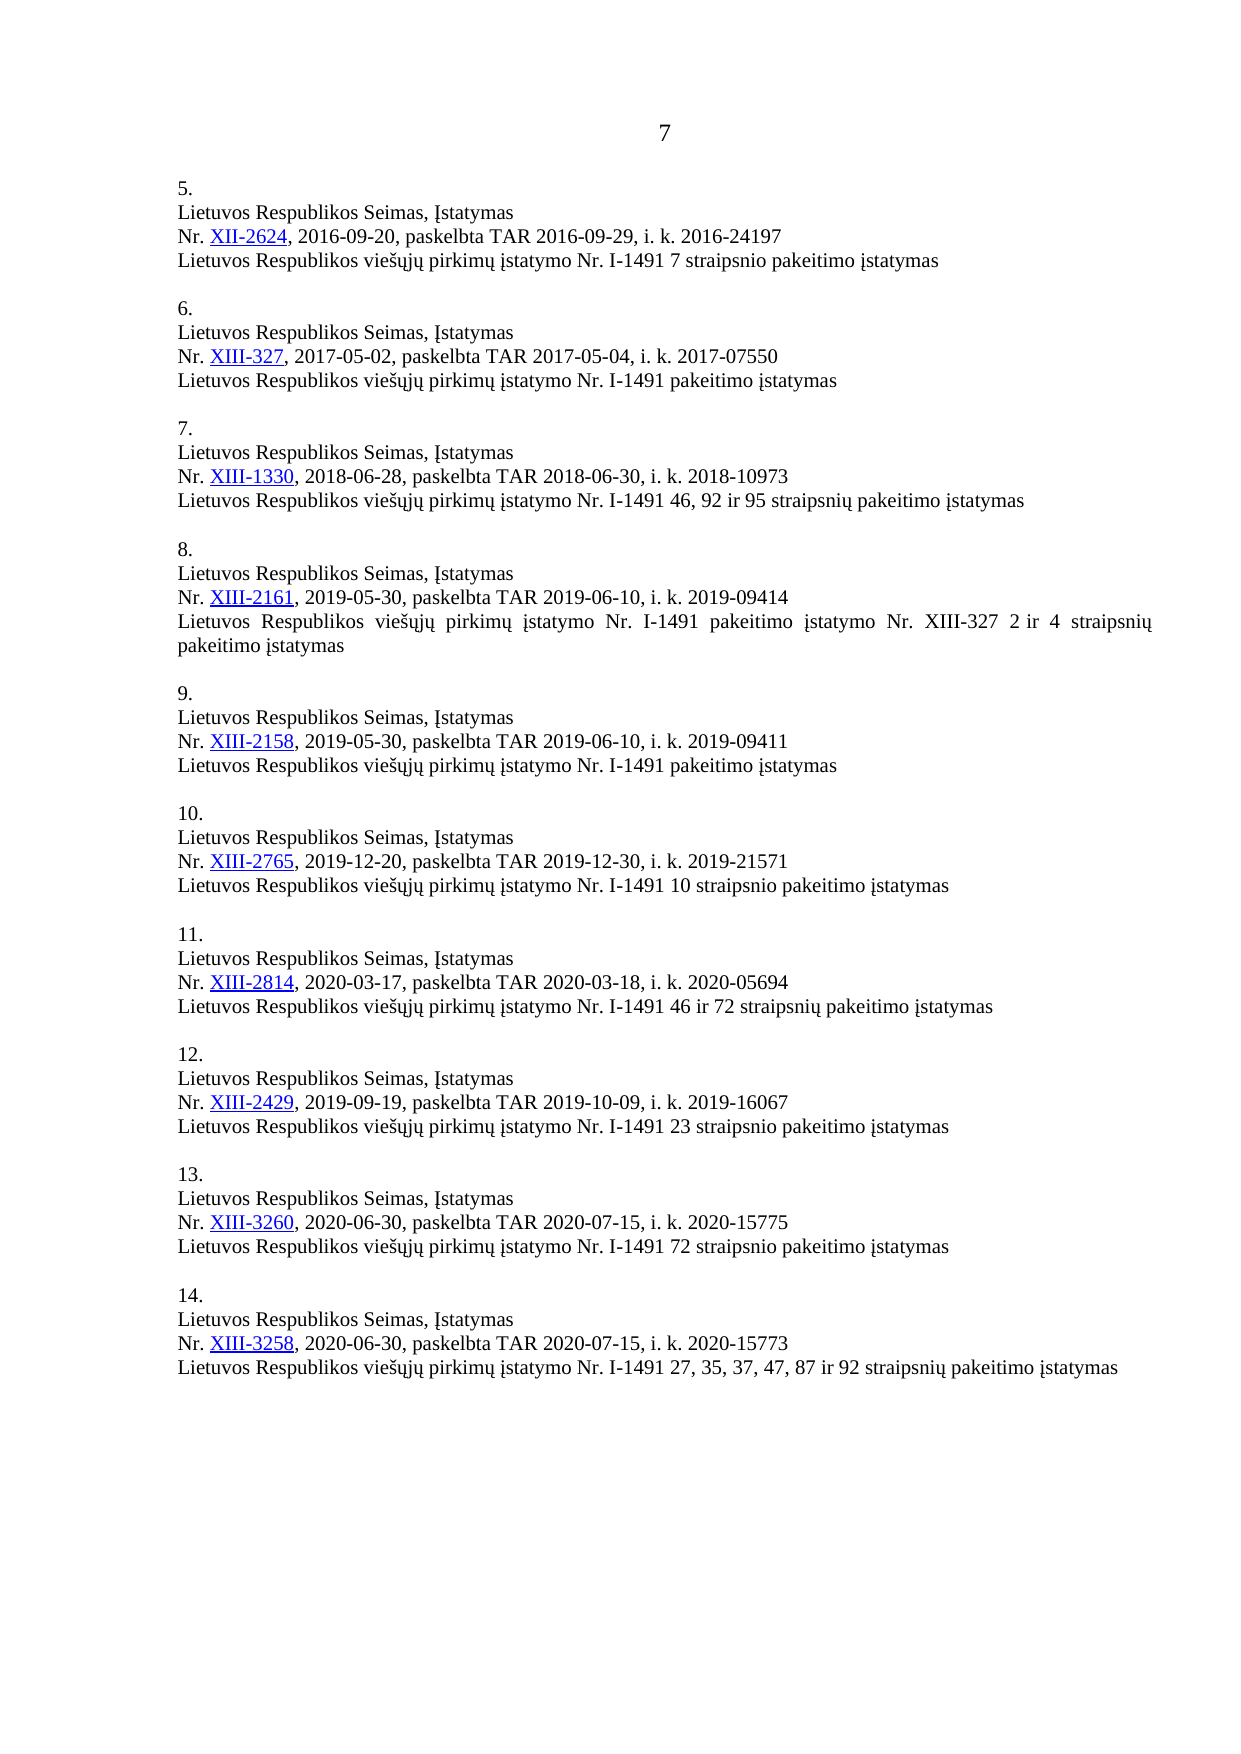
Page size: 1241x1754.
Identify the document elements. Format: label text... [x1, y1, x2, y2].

text 14. [177, 1282, 1152, 1307]
text 10. [177, 801, 1152, 825]
text 12. [177, 1042, 1152, 1066]
text Lietuvos Respublikos Seimas, Įstatymas [177, 946, 1152, 970]
text Lietuvos Respublikos viešųjų pirkimų įstatymo Nr. I-1491 46, 92 ir 95 straipsnių pakeitimo įstatymas [177, 488, 1152, 512]
text 11. [177, 922, 1152, 946]
text 13. [177, 1162, 1152, 1186]
text Lietuvos Respublikos Seimas, Įstatymas [177, 1186, 1152, 1210]
text Lietuvos Respublikos Seimas, Įstatymas [177, 705, 1152, 729]
text Nr. XIII-2161, 2019-05-30, paskelbta TAR 2019-06-10, i. k. 2019-09414 [177, 585, 1152, 609]
text Lietuvos Respublikos viešųjų pirkimų įstatymo Nr. I-1491 10 straipsnio pakeitimo įstatymas [177, 873, 1152, 897]
text Lietuvos Respublikos viešųjų pirkimų įstatymo Nr. I-1491 27, 35, 37, 47, 87 ir 92 straipsnių pakeitimo įstatymas [177, 1355, 1152, 1379]
text Lietuvos Respublikos viešųjų pirkimų įstatymo Nr. I-1491 pakeitimo įstatymas [177, 368, 1152, 392]
text Lietuvos Respublikos Seimas, Įstatymas [177, 440, 1152, 464]
text 6. [177, 296, 1152, 320]
text Nr. XII-2624, 2016-09-20, paskelbta TAR 2016-09-29, i. k. 2016-24197 [177, 224, 1152, 248]
text Lietuvos Respublikos viešųjų pirkimų įstatymo Nr. I-1491 46 ir 72 straipsnių pakeitimo įstatymas [177, 994, 1152, 1018]
text Nr. XIII-2158, 2019-05-30, paskelbta TAR 2019-06-10, i. k. 2019-09411 [177, 729, 1152, 753]
text Nr. XIII-2429, 2019-09-19, paskelbta TAR 2019-10-09, i. k. 2019-16067 [177, 1090, 1152, 1114]
text Lietuvos Respublikos viešųjų pirkimų įstatymo Nr. I-1491 72 straipsnio pakeitimo įstatymas [177, 1234, 1152, 1258]
text Lietuvos Respublikos Seimas, Įstatymas [177, 1307, 1152, 1331]
text Nr. XIII-327, 2017-05-02, paskelbta TAR 2017-05-04, i. k. 2017-07550 [177, 344, 1152, 368]
text Nr. XIII-1330, 2018-06-28, paskelbta TAR 2018-06-30, i. k. 2018-10973 [177, 464, 1152, 488]
text Nr. XIII-3260, 2020-06-30, paskelbta TAR 2020-07-15, i. k. 2020-15775 [177, 1210, 1152, 1234]
text Lietuvos Respublikos Seimas, Įstatymas [177, 561, 1152, 585]
text Lietuvos Respublikos viešųjų pirkimų įstatymo Nr. I-1491 pakeitimo įstatymo Nr. XIII-327 2 ir 4 straipsnių pakeitimo įstatymas [177, 609, 1152, 657]
text Lietuvos Respublikos viešųjų pirkimų įstatymo Nr. I-1491 pakeitimo įstatymas [177, 753, 1152, 777]
text Lietuvos Respublikos Seimas, Įstatymas [177, 200, 1152, 224]
text Lietuvos Respublikos viešųjų pirkimų įstatymo Nr. I-1491 7 straipsnio pakeitimo įstatymas [177, 248, 1152, 272]
text 8. [177, 537, 1152, 561]
text Nr. XIII-3258, 2020-06-30, paskelbta TAR 2020-07-15, i. k. 2020-15773 [177, 1331, 1152, 1355]
text 5. [177, 176, 1152, 200]
text Lietuvos Respublikos Seimas, Įstatymas [177, 1066, 1152, 1090]
text Lietuvos Respublikos Seimas, Įstatymas [177, 320, 1152, 344]
text 9. [177, 681, 1152, 705]
text Lietuvos Respublikos Seimas, Įstatymas [177, 825, 1152, 849]
text Nr. XIII-2765, 2019-12-20, paskelbta TAR 2019-12-30, i. k. 2019-21571 [177, 849, 1152, 873]
text Nr. XIII-2814, 2020-03-17, paskelbta TAR 2020-03-18, i. k. 2020-05694 [177, 970, 1152, 994]
text 7. [177, 416, 1152, 440]
text Lietuvos Respublikos viešųjų pirkimų įstatymo Nr. I-1491 23 straipsnio pakeitimo įstatymas [177, 1114, 1152, 1138]
